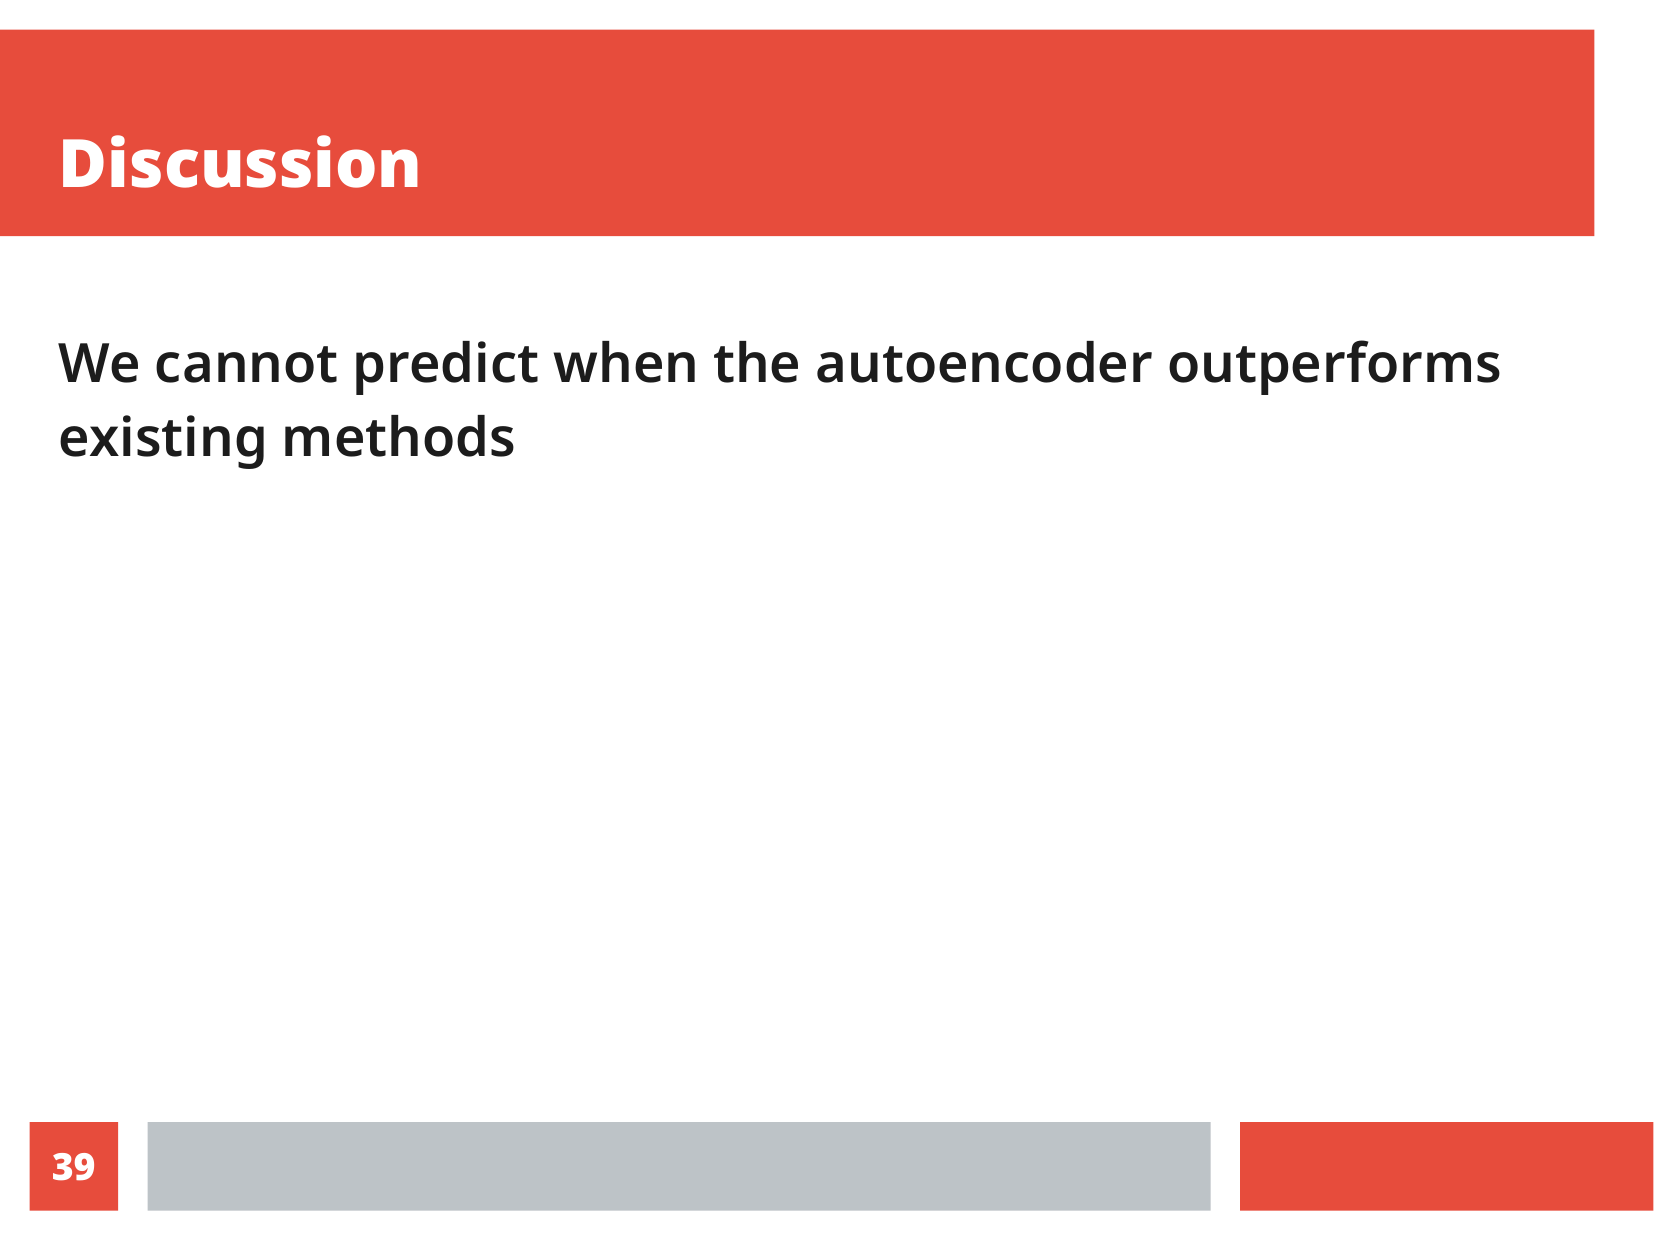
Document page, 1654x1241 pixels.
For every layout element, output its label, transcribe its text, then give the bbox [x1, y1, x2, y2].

list We cannot predict when the autoencoder outperforms existing methods [59, 324, 1565, 1093]
title Discussion [59, 59, 1595, 207]
